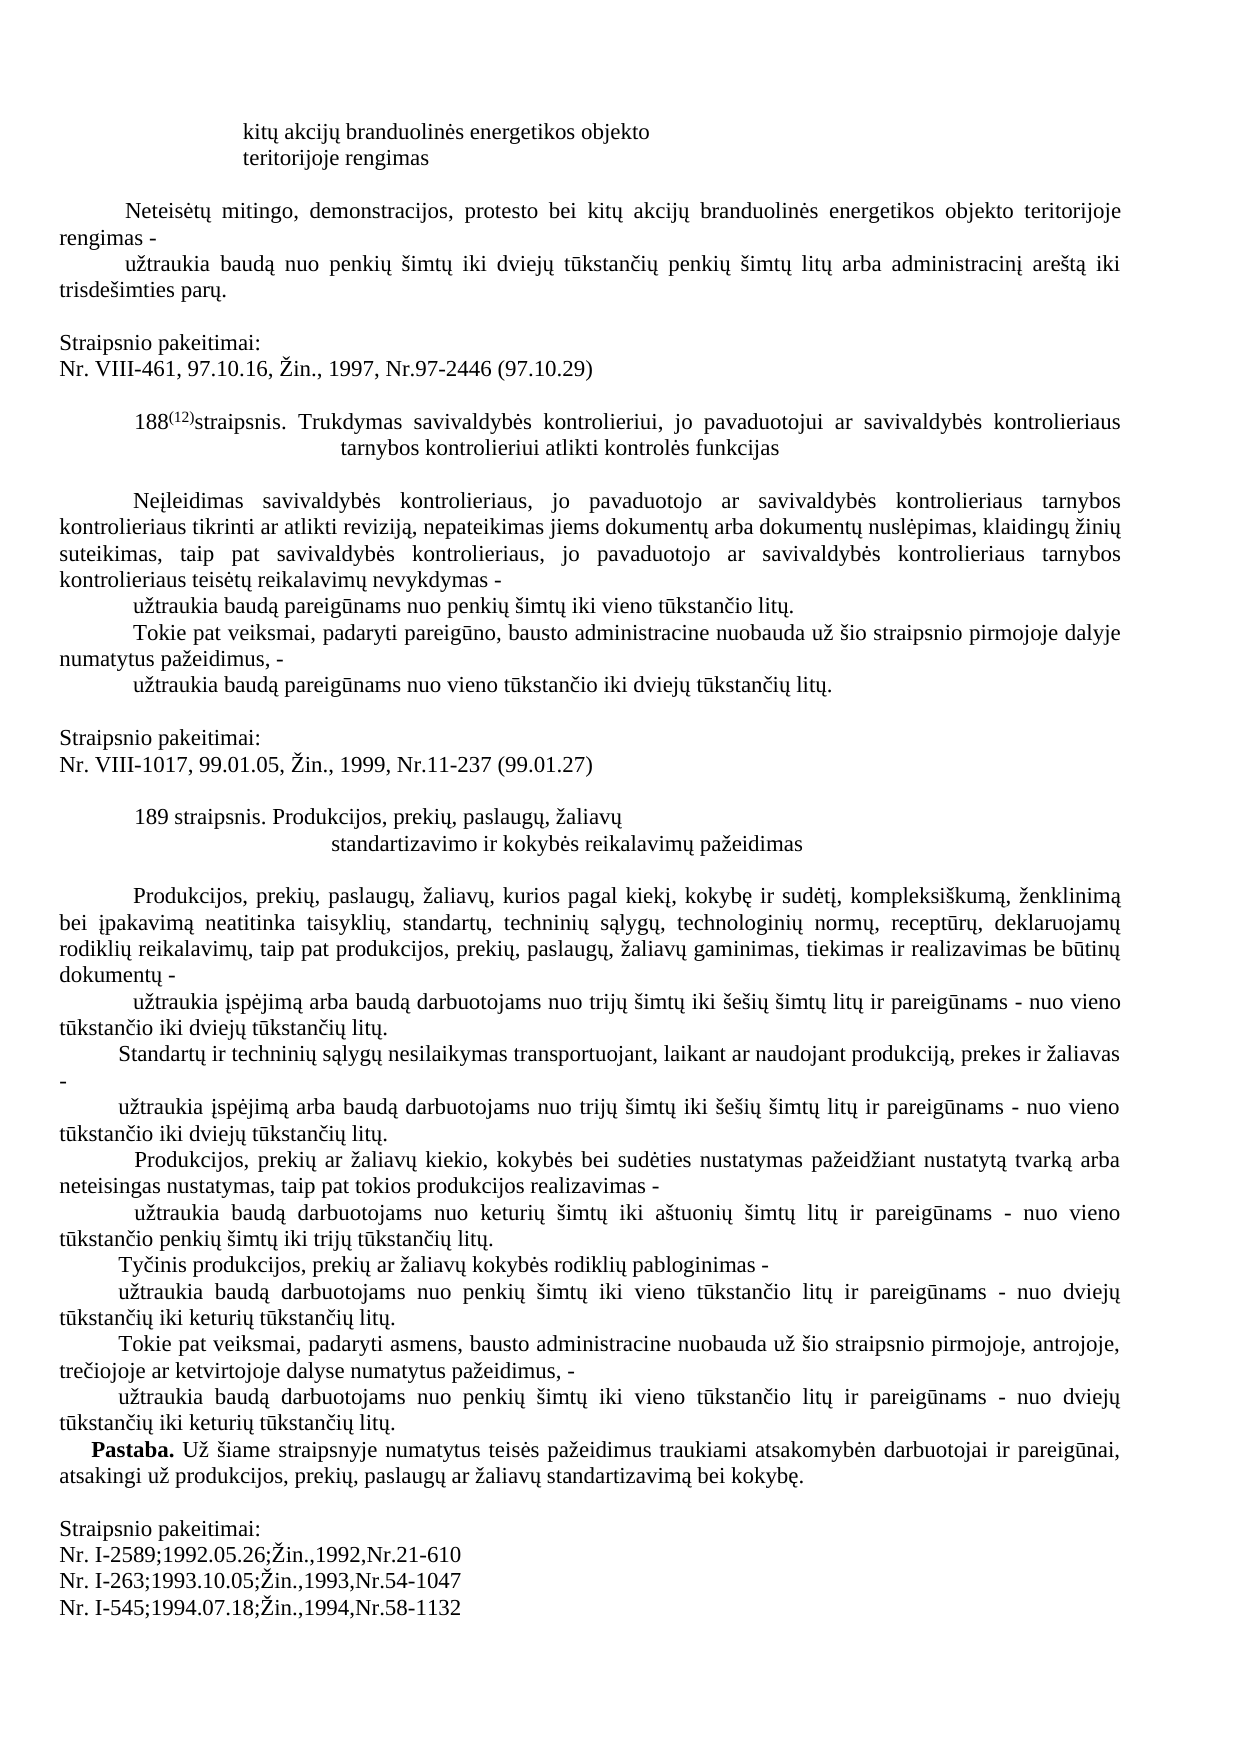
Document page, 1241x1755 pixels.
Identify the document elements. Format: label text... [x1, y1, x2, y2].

text Tokie pat veiksmai, padaryti pareigūno, bausto administracine nuobauda už šio straipsnio pirmojoje dalyje numatytus pažeidimus, - [59, 619, 1122, 672]
text Nr. I-2589;1992.05.26;Žin.,1992,Nr.21-610 [59, 1541, 1122, 1568]
text kitų akcijų branduolinės energetikos objekto [134, 118, 1122, 144]
text Nr. I-263;1993.10.05;Žin.,1993,Nr.54-1047 [59, 1568, 1122, 1594]
text Produkcijos, prekių ar žaliavų kiekio, kokybės bei sudėties nustatymas pažeidžiant nustatytą tvarką arba neteisingas nustatymas, taip pat tokios produkcijos realizavimas - [59, 1146, 1122, 1199]
text standartizavimo ir kokybės reikalavimų pažeidimas [134, 830, 1122, 856]
subtitle Produkcijos, prekių, paslaugų, žaliavų, kurios pagal kiekį, kokybę ir sudėtį, kompleksiškumą, ženklinimą bei įpakavimą neatitinka taisyklių, standartų, techninių sąlygų, technologinių normų, receptūrų, deklaruojamų rodiklių reikalavimų, taip pat produkcijos, prekių, paslaugų, žaliavų gaminimas, tiekimas ir realizavimas be būtinų dokumentų - [59, 882, 1122, 988]
text Neįleidimas savivaldybės kontrolieriaus, jo pavaduotojo ar savivaldybės kontrolieriaus tarnybos kontrolieriaus tikrinti ar atlikti reviziją, nepateikimas jiems dokumentų arba dokumentų nuslėpimas, klaidingų žinių suteikimas, taip pat savivaldybės kontrolieriaus, jo pavaduotojo ar savivaldybės kontrolieriaus tarnybos kontrolieriaus teisėtų reikalavimų nevykdymas - [59, 487, 1122, 592]
text teritorijoje rengimas [134, 144, 1122, 171]
text Straipsnio pakeitimai: [59, 724, 1122, 751]
text užtraukia baudą darbuotojams nuo penkių šimtų iki vieno tūkstančio litų ir pareigūnams - nuo dviejų tūkstančių iki keturių tūkstančių litų. [59, 1383, 1122, 1436]
text Tokie pat veiksmai, padaryti asmens, bausto administracine nuobauda už šio straipsnio pirmojoje, antrojoje, trečiojoje ar ketvirtojoje dalyse numatytus pažeidimus, - [59, 1330, 1122, 1383]
text Nr. VIII-461, 97.10.16, Žin., 1997, Nr.97-2446 (97.10.29) [59, 355, 1122, 382]
text užtraukia baudą nuo penkių šimtų iki dviejų tūkstančių penkių šimtų litų arba administracinį areštą iki trisdešimties parų. [59, 250, 1122, 303]
text užtraukia baudą pareigūnams nuo vieno tūkstančio iki dviejų tūkstančių litų. [59, 672, 1122, 698]
text Tyčinis produkcijos, prekių ar žaliavų kokybės rodiklių pabloginimas - [59, 1251, 1122, 1278]
text užtraukia baudą darbuotojams nuo penkių šimtų iki vieno tūkstančio litų ir pareigūnams - nuo dviejų tūkstančių iki keturių tūkstančių litų. [59, 1278, 1122, 1330]
text Standartų ir techninių sąlygų nesilaikymas transportuojant, laikant ar naudojant produkciją, prekes ir žaliavas - [59, 1041, 1122, 1093]
text Pastaba. Už šiame straipsnyje numatytus teisės pažeidimus traukiami atsakomybėn darbuotojai ir pareigūnai, atsakingi už produkcijos, prekių, paslaugų ar žaliavų standartizavimą bei kokybę. [59, 1436, 1122, 1488]
text Neteisėtų mitingo, demonstracijos, protesto bei kitų akcijų branduolinės energetikos objekto teritorijoje rengimas - [59, 197, 1122, 250]
text užtraukia baudą darbuotojams nuo keturių šimtų iki aštuonių šimtų litų ir pareigūnams - nuo vieno tūkstančio penkių šimtų iki trijų tūkstančių litų. [59, 1199, 1122, 1251]
text užtraukia įspėjimą arba baudą darbuotojams nuo trijų šimtų iki šešių šimtų litų ir pareigūnams - nuo vieno tūkstančio iki dviejų tūkstančių litų. [59, 988, 1122, 1041]
text 189 straipsnis. Produkcijos, prekių, paslaugų, žaliavų [134, 803, 1122, 830]
text 188(12)straipsnis. Trukdymas savivaldybės kontrolieriui, jo pavaduotojui ar savivaldybės kontrolieriaus tarnybos kontrolieriui atlikti kontrolės funkcijas [134, 408, 1122, 461]
text Straipsnio pakeitimai: [59, 329, 1122, 355]
text Straipsnio pakeitimai: [59, 1515, 1122, 1541]
text Nr. VIII-1017, 99.01.05, Žin., 1999, Nr.11-237 (99.01.27) [59, 751, 1122, 777]
text užtraukia įspėjimą arba baudą darbuotojams nuo trijų šimtų iki šešių šimtų litų ir pareigūnams - nuo vieno tūkstančio iki dviejų tūkstančių litų. [59, 1093, 1122, 1146]
text Nr. I-545;1994.07.18;Žin.,1994,Nr.58-1132 [59, 1594, 1122, 1620]
text užtraukia baudą pareigūnams nuo penkių šimtų iki vieno tūkstančio litų. [59, 592, 1122, 619]
